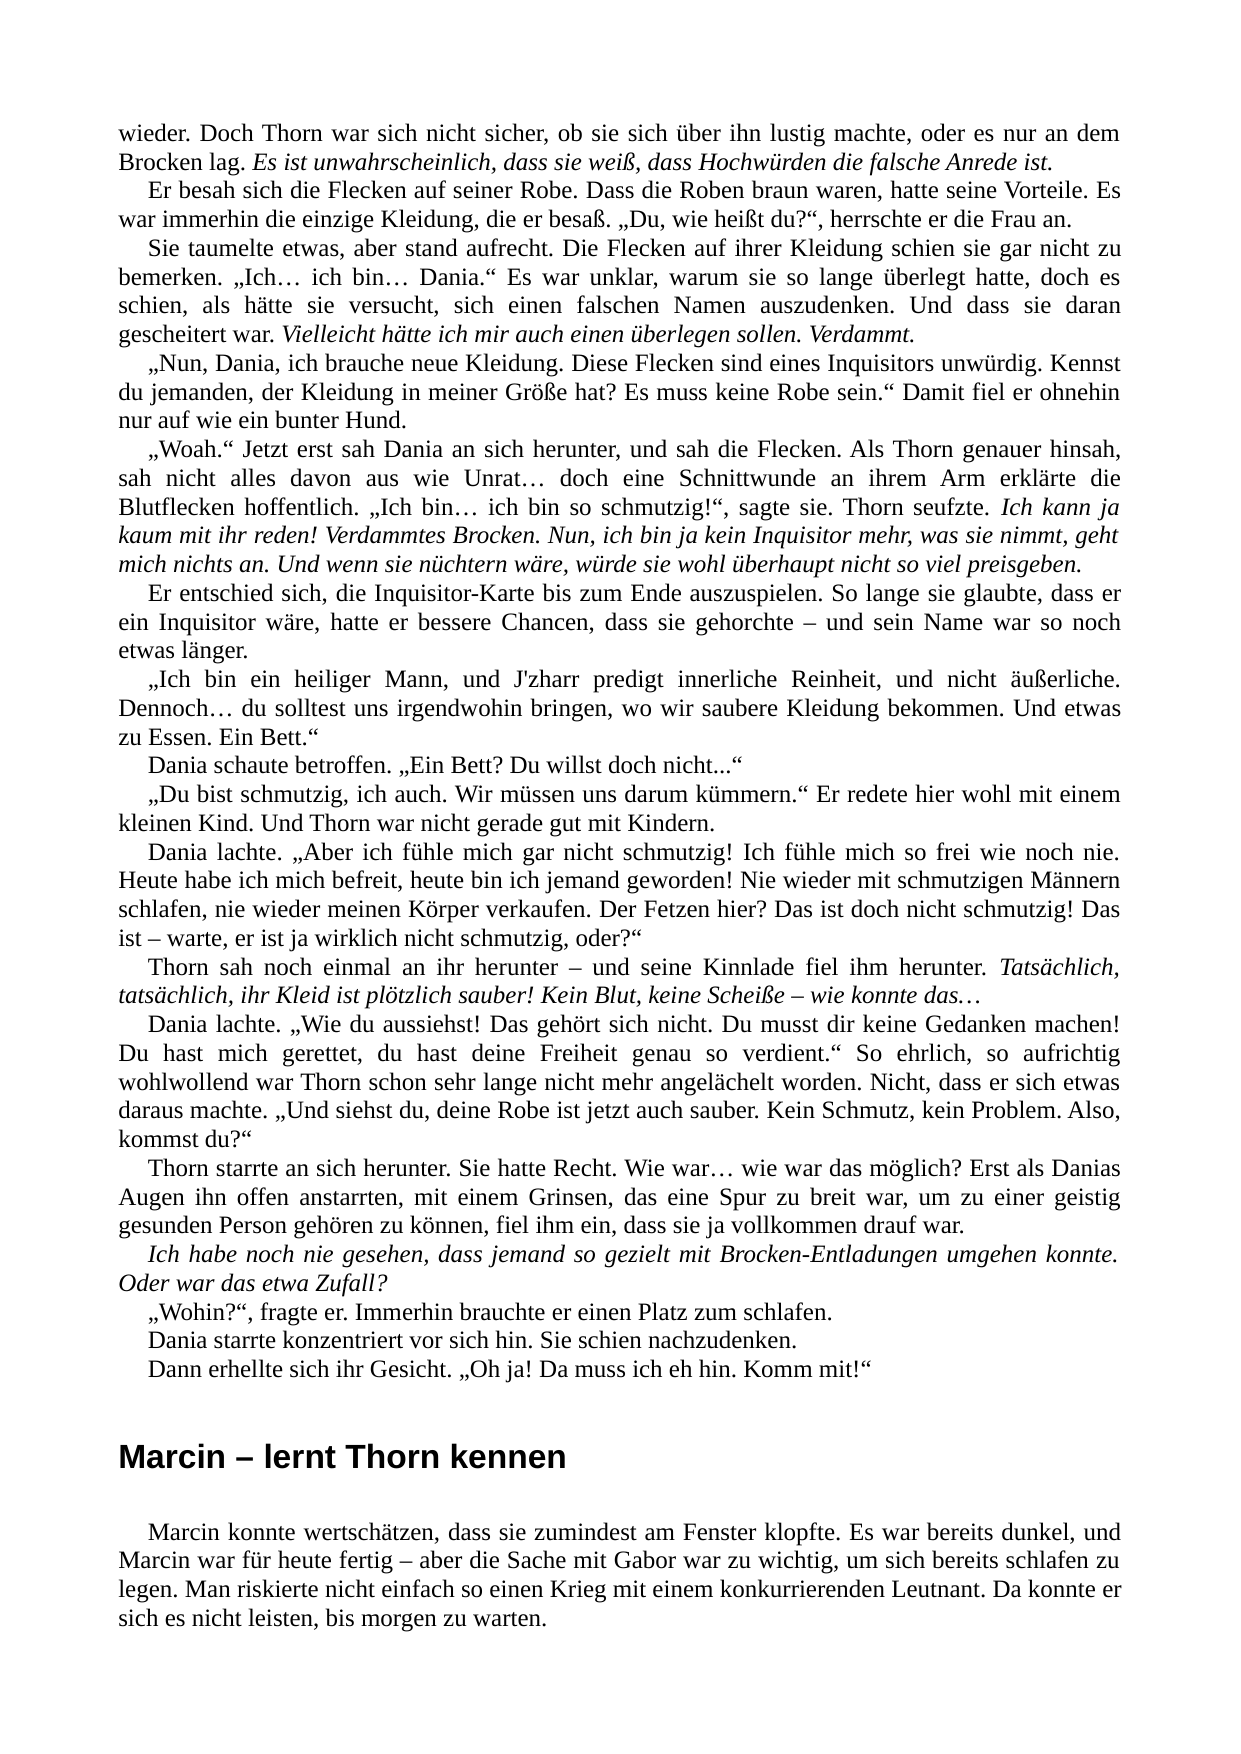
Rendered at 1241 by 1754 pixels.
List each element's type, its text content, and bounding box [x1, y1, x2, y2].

text Thorn sah noch einmal an ihr herunter – und seine Kinnlade fiel ihm herunter. Tatsächlich, tatsächlich, ihr Kleid ist plötzlich sauber! Kein Blut, keine Scheiße – wie konnte das… [118, 952, 1122, 1009]
text „Woah.“ Jetzt erst sah Dania an sich herunter, und sah die Flecken. Als Thorn genauer hinsah, sah nicht alles davon aus wie Unrat… doch eine Schnittwunde an ihrem Arm erklärte die Blutflecken hoffentlich. „Ich bin… ich bin so schmutzig!“, sagte sie. Thorn seufzte. Ich kann ja kaum mit ihr reden! Verdammtes Brocken. Nun, ich bin ja kein Inquisitor mehr, was sie nimmt, geht mich nichts an. Und wenn sie nüchtern wäre, würde sie wohl überhaupt nicht so viel preisgeben. [118, 434, 1122, 578]
text Dania lachte. „Wie du aussiehst! Das gehört sich nicht. Du musst dir keine Gedanken machen! Du hast mich gerettet, du hast deine Freiheit genau so verdient.“ So ehrlich, so aufrichtig wohlwollend war Thorn schon sehr lange nicht mehr angelächelt worden. Nicht, dass er sich etwas daraus machte. „Und siehst du, deine Robe ist jetzt auch sauber. Kein Schmutz, kein Problem. Also, kommst du?“ [118, 1009, 1122, 1153]
text Ich habe noch nie gesehen, dass jemand so gezielt mit Brocken-Entladungen umgehen konnte. Oder war das etwa Zufall? [118, 1239, 1122, 1297]
text „Wohin?“, fragte er. Immerhin brauchte er einen Platz zum schlafen. [118, 1297, 1122, 1326]
text „Nun, Dania, ich brauche neue Kleidung. Diese Flecken sind eines Inquisitors unwürdig. Kennst du jemanden, der Kleidung in meiner Größe hat? Es muss keine Robe sein.“ Damit fiel er ohnehin nur auf wie ein bunter Hund. [118, 348, 1122, 434]
text Marcin konnte wertschätzen, dass sie zumindest am Fenster klopfte. Es war bereits dunkel, und Marcin war für heute fertig – aber die Sache mit Gabor war zu wichtig, um sich bereits schlafen zu legen. Man riskierte nicht einfach so einen Krieg mit einem konkurrierenden Leutnant. Da konnte er sich es nicht leisten, bis morgen zu warten. [118, 1517, 1122, 1632]
text „Ich bin ein heiliger Mann, und J'zharr predigt innerliche Reinheit, und nicht äußerliche. Dennoch… du solltest uns irgendwohin bringen, wo wir saubere Kleidung bekommen. Und etwas zu Essen. Ein Bett.“ [118, 664, 1122, 751]
text Dania schaute betroffen. „Ein Bett? Du willst doch nicht...“ [118, 751, 1122, 779]
text Er besah sich die Flecken auf seiner Robe. Dass die Roben braun waren, hatte seine Vorteile. Es war immerhin die einzige Kleidung, die er besaß. „Du, wie heißt du?“, herrschte er die Frau an. [118, 176, 1122, 233]
text „Du bist schmutzig, ich auch. Wir müssen uns darum kümmern.“ Er redete hier wohl mit einem kleinen Kind. Und Thorn war nicht gerade gut mit Kindern. [118, 779, 1122, 837]
text Er entschied sich, die Inquisitor-Karte bis zum Ende auszuspielen. So lange sie glaubte, dass er ein Inquisitor wäre, hatte er bessere Chancen, dass sie gehorchte – und sein Name war so noch etwas länger. [118, 578, 1122, 664]
text Dann erhellte sich ihr Gesicht. „Oh ja! Da muss ich eh hin. Komm mit!“ [118, 1354, 1122, 1383]
text Thorn starrte an sich herunter. Sie hatte Recht. Wie war… wie war das möglich? Erst als Danias Augen ihn offen anstarrten, mit einem Grinsen, das eine Spur zu breit war, um zu einer geistig gesunden Person gehören zu können, fiel ihm ein, dass sie ja vollkommen drauf war. [118, 1153, 1122, 1239]
text Dania starrte konzentriert vor sich hin. Sie schien nachzudenken. [118, 1326, 1122, 1354]
subtitle Marcin – lernt Thorn kennen [118, 1437, 1122, 1476]
text wieder. Doch Thorn war sich nicht sicher, ob sie sich über ihn lustig machte, oder es nur an dem Brocken lag. Es ist unwahrscheinlich, dass sie weiß, dass Hochwürden die falsche Anrede ist. [118, 118, 1122, 176]
text Dania lachte. „Aber ich fühle mich gar nicht schmutzig! Ich fühle mich so frei wie noch nie. Heute habe ich mich befreit, heute bin ich jemand geworden! Nie wieder mit schmutzigen Männern schlafen, nie wieder meinen Körper verkaufen. Der Fetzen hier? Das ist doch nicht schmutzig! Das ist – warte, er ist ja wirklich nicht schmutzig, oder?“ [118, 837, 1122, 952]
text Sie taumelte etwas, aber stand aufrecht. Die Flecken auf ihrer Kleidung schien sie gar nicht zu bemerken. „Ich… ich bin… Dania.“ Es war unklar, warum sie so lange überlegt hatte, doch es schien, als hätte sie versucht, sich einen falschen Namen auszudenken. Und dass sie daran gescheitert war. Vielleicht hätte ich mir auch einen überlegen sollen. Verdammt. [118, 233, 1122, 348]
